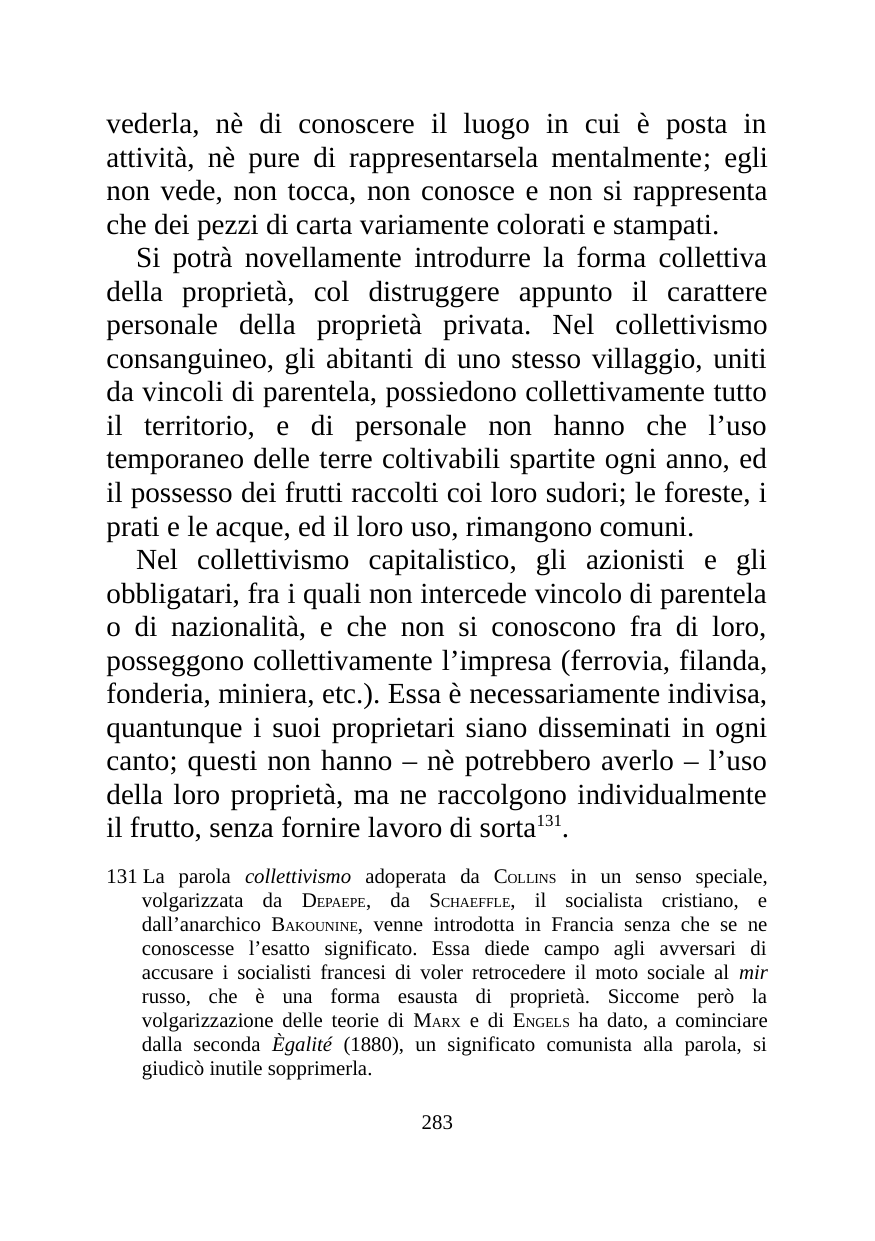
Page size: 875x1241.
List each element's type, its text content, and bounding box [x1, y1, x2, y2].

text vederla, nè di conoscere il luogo in cui è posta in attività, nè pure di rappresentarsela mentalmente; egli non vede, non tocca, non conosce e non si rappresenta che dei pezzi di carta variamente colorati e stampati. [106, 106, 768, 240]
text Si potrà novellamente introdurre la forma collettiva della proprietà, col distruggere appunto il carattere personale della proprietà privata. Nel collettivismo consanguineo, gli abitanti di uno stesso villaggio, uniti da vincoli di parentela, possiedono collettivamente tutto il territorio, e di personale non hanno che l’uso temporaneo delle terre coltivabili spartite ogni anno, ed il possesso dei frutti raccolti coi loro sudori; le foreste, i prati e le acque, ed il loro uso, rimangono comuni. [106, 240, 768, 542]
text La parola collettivismo adoperata da Collins in un senso speciale, volgarizzata da Depaepe, da Schaeffle, il socialista cristiano, e dall’anarchico Bakounine, venne introdotta in Francia senza che se ne conoscesse l’esatto significato. Essa diede campo agli avversari di accusare i socialisti francesi di voler retrocedere il moto sociale al mir russo, che è una forma esausta di proprietà. Siccome però la volgarizzazione delle teorie di Marx e di Engels ha dato, a cominciare dalla seconda Ègalité (1880), un significato comunista alla parola, si giudicò inutile sopprimerla. [106, 864, 768, 1080]
text Nel collettivismo capitalistico, gli azionisti e gli obbligatari, fra i quali non intercede vincolo di parentela o di nazionalità, e che non si conoscono fra di loro, posseggono collettivamente l’impresa (ferrovia, filanda, fonderia, miniera, etc.). Essa è necessariamente indivisa, quantunque i suoi proprietari siano disseminati in ogni canto; questi non hanno – nè potrebbero averlo – l’uso della loro proprietà, ma ne raccolgono individualmente il frutto, senza fornire lavoro di sorta. [106, 542, 768, 844]
